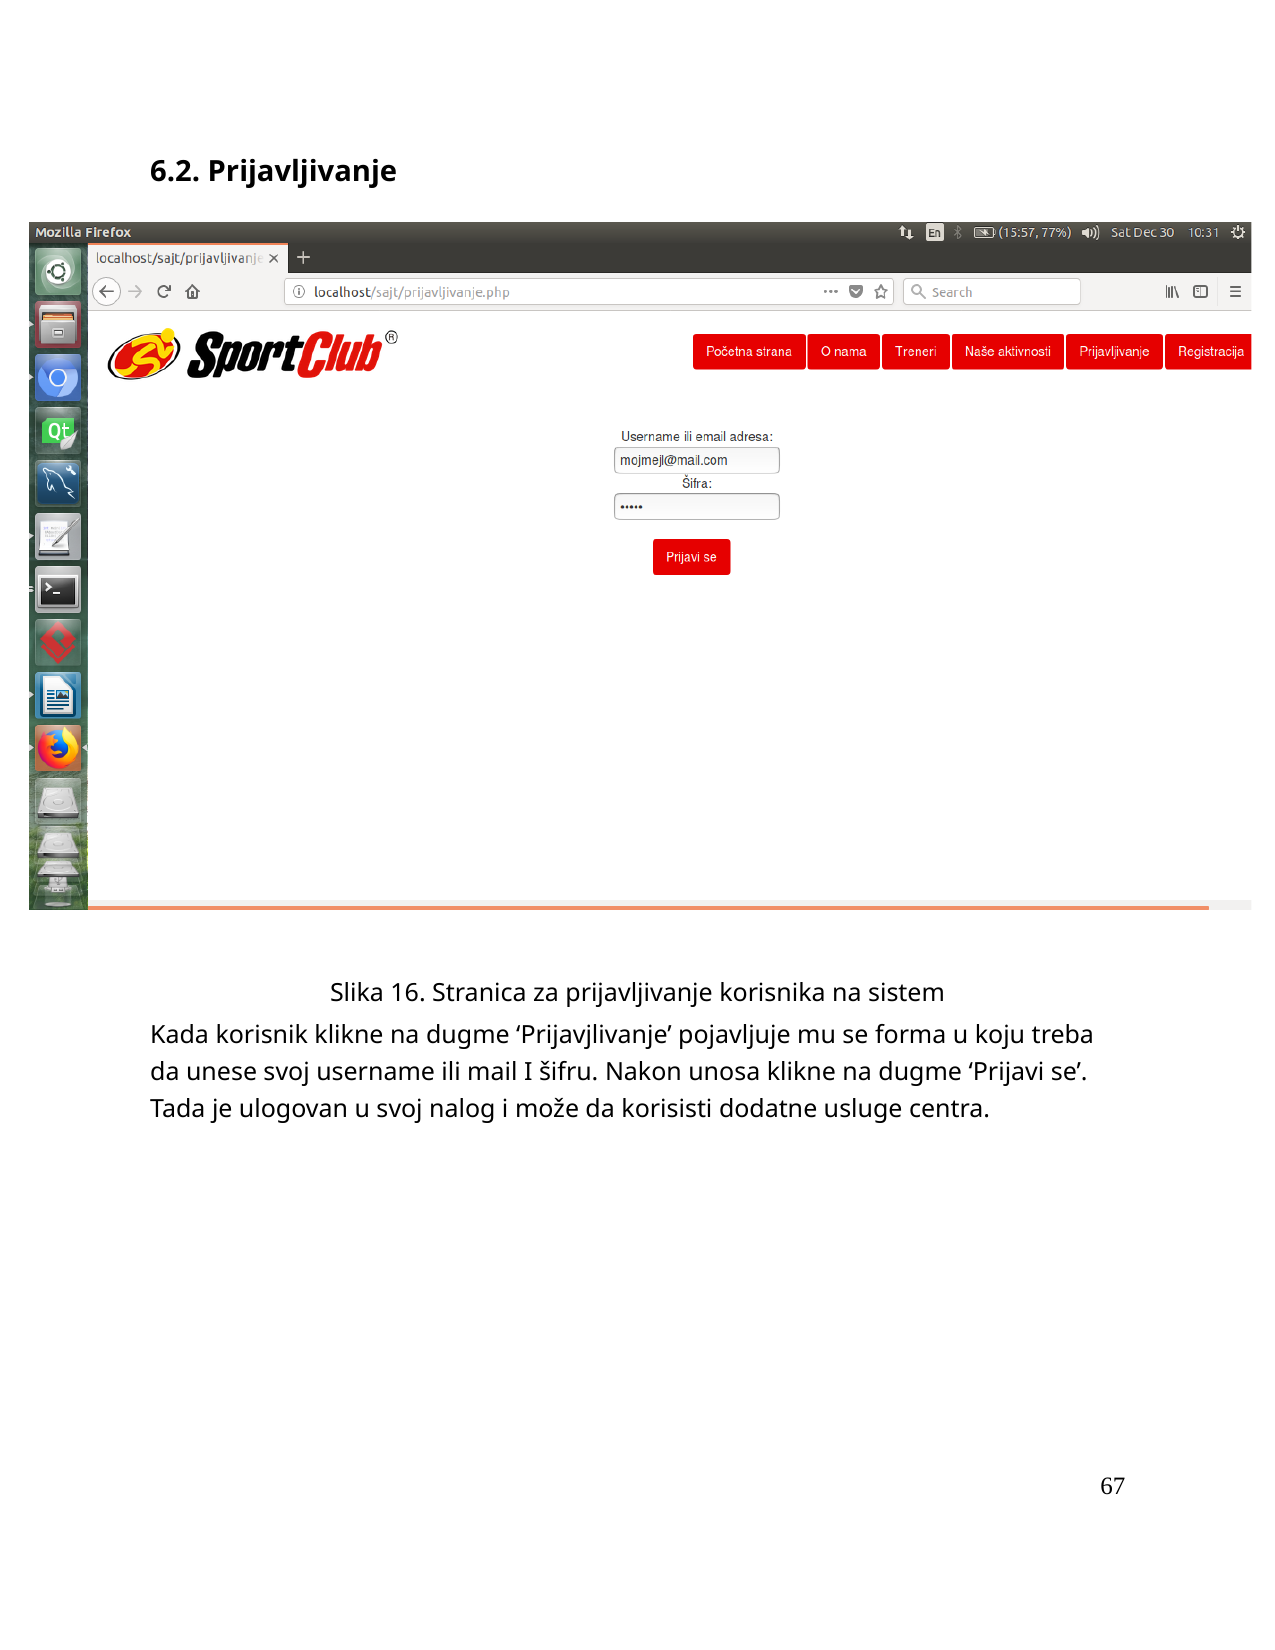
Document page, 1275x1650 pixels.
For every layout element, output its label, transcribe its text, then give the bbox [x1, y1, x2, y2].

text Slika 16. Stranica za prijavljivanje korisnika na sistem [150, 974, 1125, 1008]
text 6.2. Prijavljivanje [150, 150, 1125, 190]
picture [29, 222, 1252, 910]
text Kada korisnik klikne na dugme ‘Prijavjlivanje’ pojavljuje mu se forma u koju treba da unese svoj username ili mail I šifru. Nakon unosa klikne na dugme ‘Prijavi se’. Tada je ulogovan u svoj nalog i može da korisisti dodatne usluge centra. [150, 1017, 1125, 1125]
